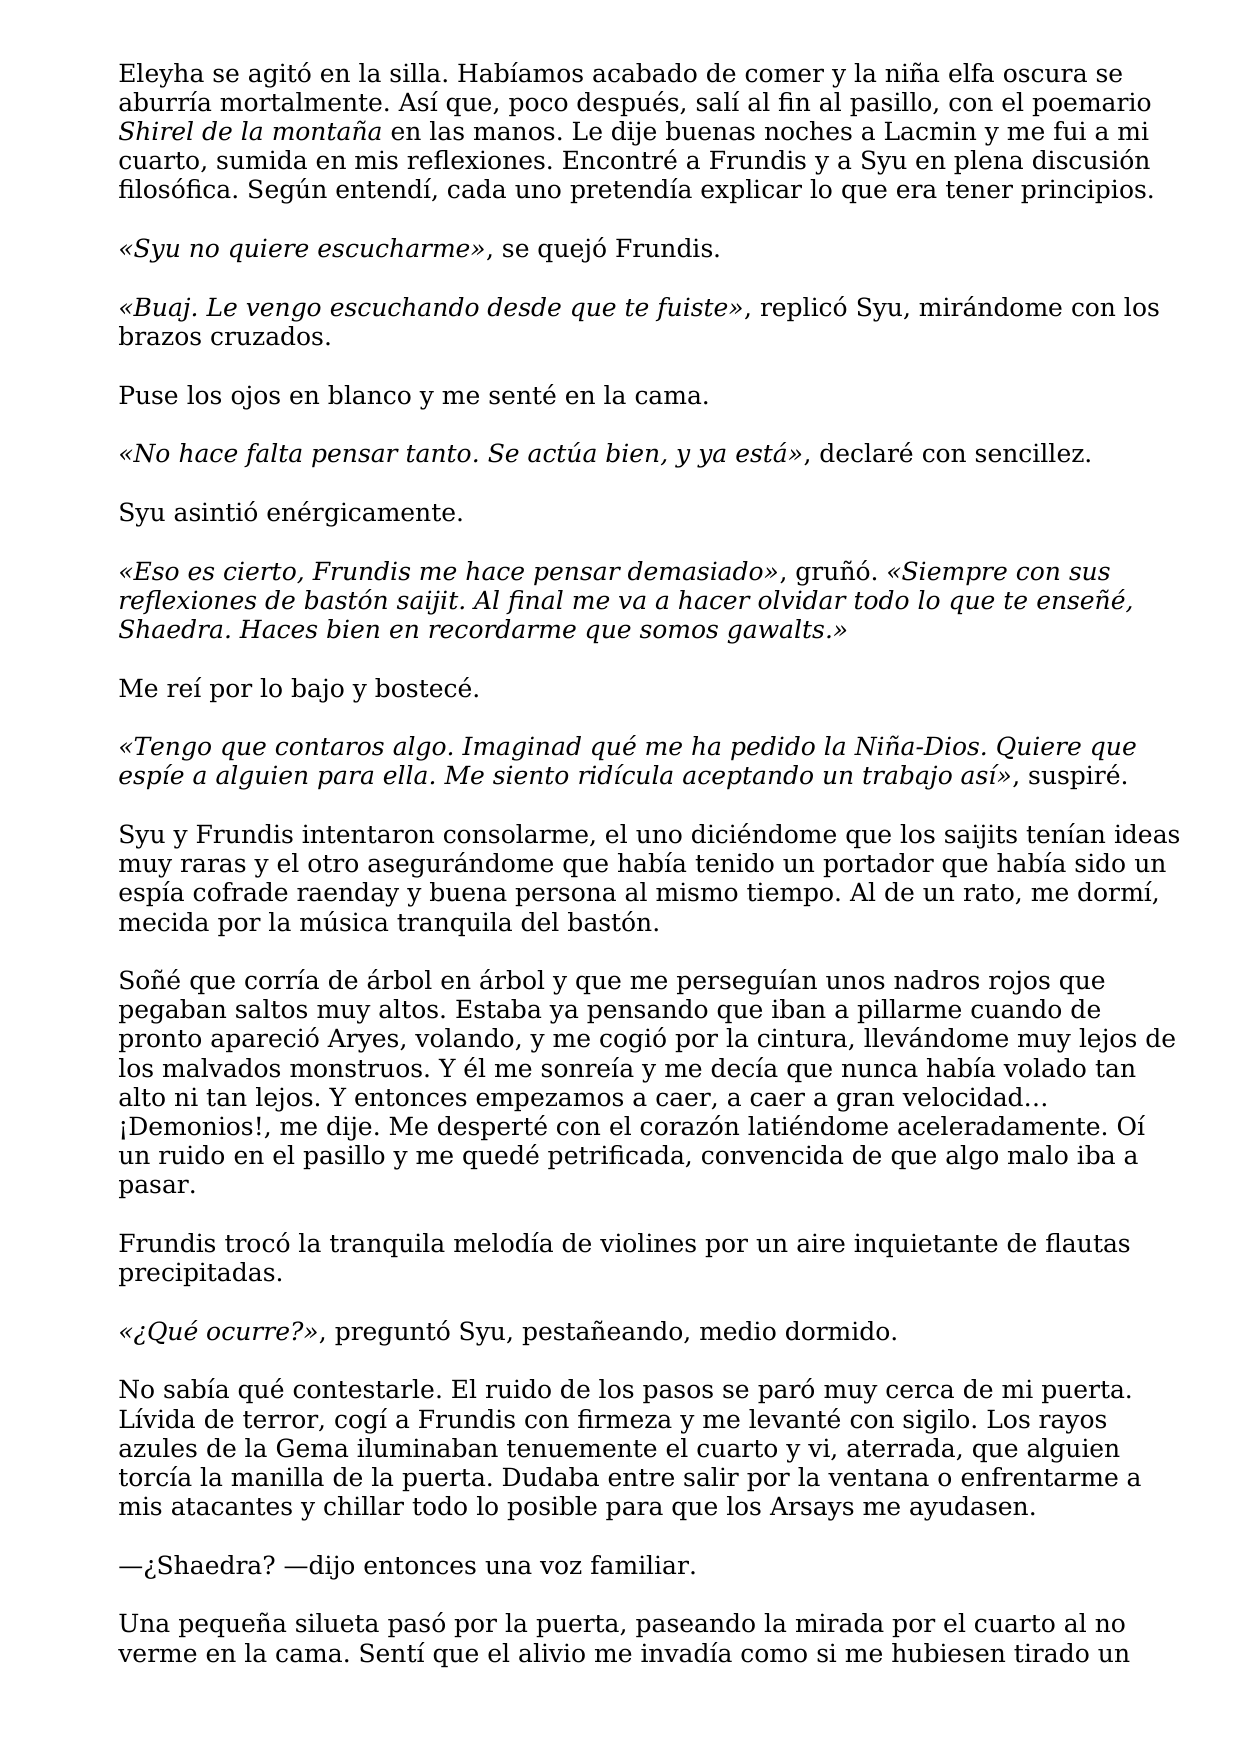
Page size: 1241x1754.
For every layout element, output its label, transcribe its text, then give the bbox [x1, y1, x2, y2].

text «¿Qué ocurre?», preguntó Syu, pestañeando, medio dormido. [118, 1317, 1181, 1346]
text Puse los ojos en blanco y me senté en la cama. [118, 381, 1181, 410]
text Frundis trocó la tranquila melodía de violines por un aire inquietante de flautas precipitadas. [118, 1229, 1181, 1287]
text Syu asintió enérgicamente. [118, 498, 1181, 527]
text «No hace falta pensar tanto. Se actúa bien, y ya está», declaré con sencillez. [118, 439, 1181, 469]
text —¿Shaedra? —dijo entonces una voz familiar. [118, 1551, 1181, 1580]
text Me reí por lo bajo y bostecé. [118, 674, 1181, 703]
text Soñé que corría de árbol en árbol y que me perseguían unos nadros rojos que pegaban saltos muy altos. Estaba ya pensando que iban a pillarme cuando de pronto apareció Aryes, volando, y me cogió por la cintura, llevándome muy lejos de los malvados monstruos. Y él me sonreía y me decía que nunca había volado tan alto ni tan lejos. Y entonces empezamos a caer, a caer a gran velocidad… ¡Demonios!, me dije. Me desperté con el corazón latiéndome aceleradamente. Oí un ruido en el pasillo y me quedé petrificada, convencida de que algo malo iba a pasar. [118, 966, 1181, 1200]
text No sabía qué contestarle. El ruido de los pasos se paró muy cerca de mi puerta. Lívida de terror, cogí a Frundis con firmeza y me levanté con sigilo. Los rayos azules de la Gema iluminaban tenuemente el cuarto y vi, aterrada, que alguien torcía la manilla de la puerta. Dudaba entre salir por la ventana o enfrentarme a mis atacantes y chillar todo lo posible para que los Arsays me ayudasen. [118, 1376, 1181, 1521]
text Syu y Frundis intentaron consolarme, el uno diciéndome que los saijits tenían ideas muy raras y el otro asegurándome que había tenido un portador que había sido un espía cofrade raenday y buena persona al mismo tiempo. Al de un rato, me dormí, mecida por la música tranquila del bastón. [118, 820, 1181, 937]
text «Buaj. Le vengo escuchando desde que te fuiste», replicó Syu, mirándome con los brazos cruzados. [118, 293, 1181, 351]
text Eleyha se agitó en la silla. Habíamos acabado de comer y la niña elfa oscura se aburría mortalmente. Así que, poco después, salí al fin al pasillo, con el poemario Shirel de la montaña en las manos. Le dije buenas noches a Lacmin y me fui a mi cuarto, sumida en mis reflexiones. Encontré a Frundis y a Syu en plena discusión filosófica. Según entendí, cada uno pretendía explicar lo que era tener principios. [118, 59, 1181, 205]
text «Syu no quiere escucharme», se quejó Frundis. [118, 234, 1181, 263]
text «Tengo que contaros algo. Imaginad qué me ha pedido la Niña-Dios. Quiere que espíe a alguien para ella. Me siento ridícula aceptando un trabajo así», suspiré. [118, 732, 1181, 791]
text Una pequeña silueta pasó por la puerta, paseando la mirada por el cuarto al no verme en la cama. Sentí que el alivio me invadía como si me hubiesen tirado un [118, 1609, 1181, 1668]
text «Eso es cierto, Frundis me hace pensar demasiado», gruñó. «Siempre con sus reflexiones de bastón saijit. Al final me va a hacer olvidar todo lo que te enseñé, Shaedra. Haces bien en recordarme que somos gawalts.» [118, 557, 1181, 644]
